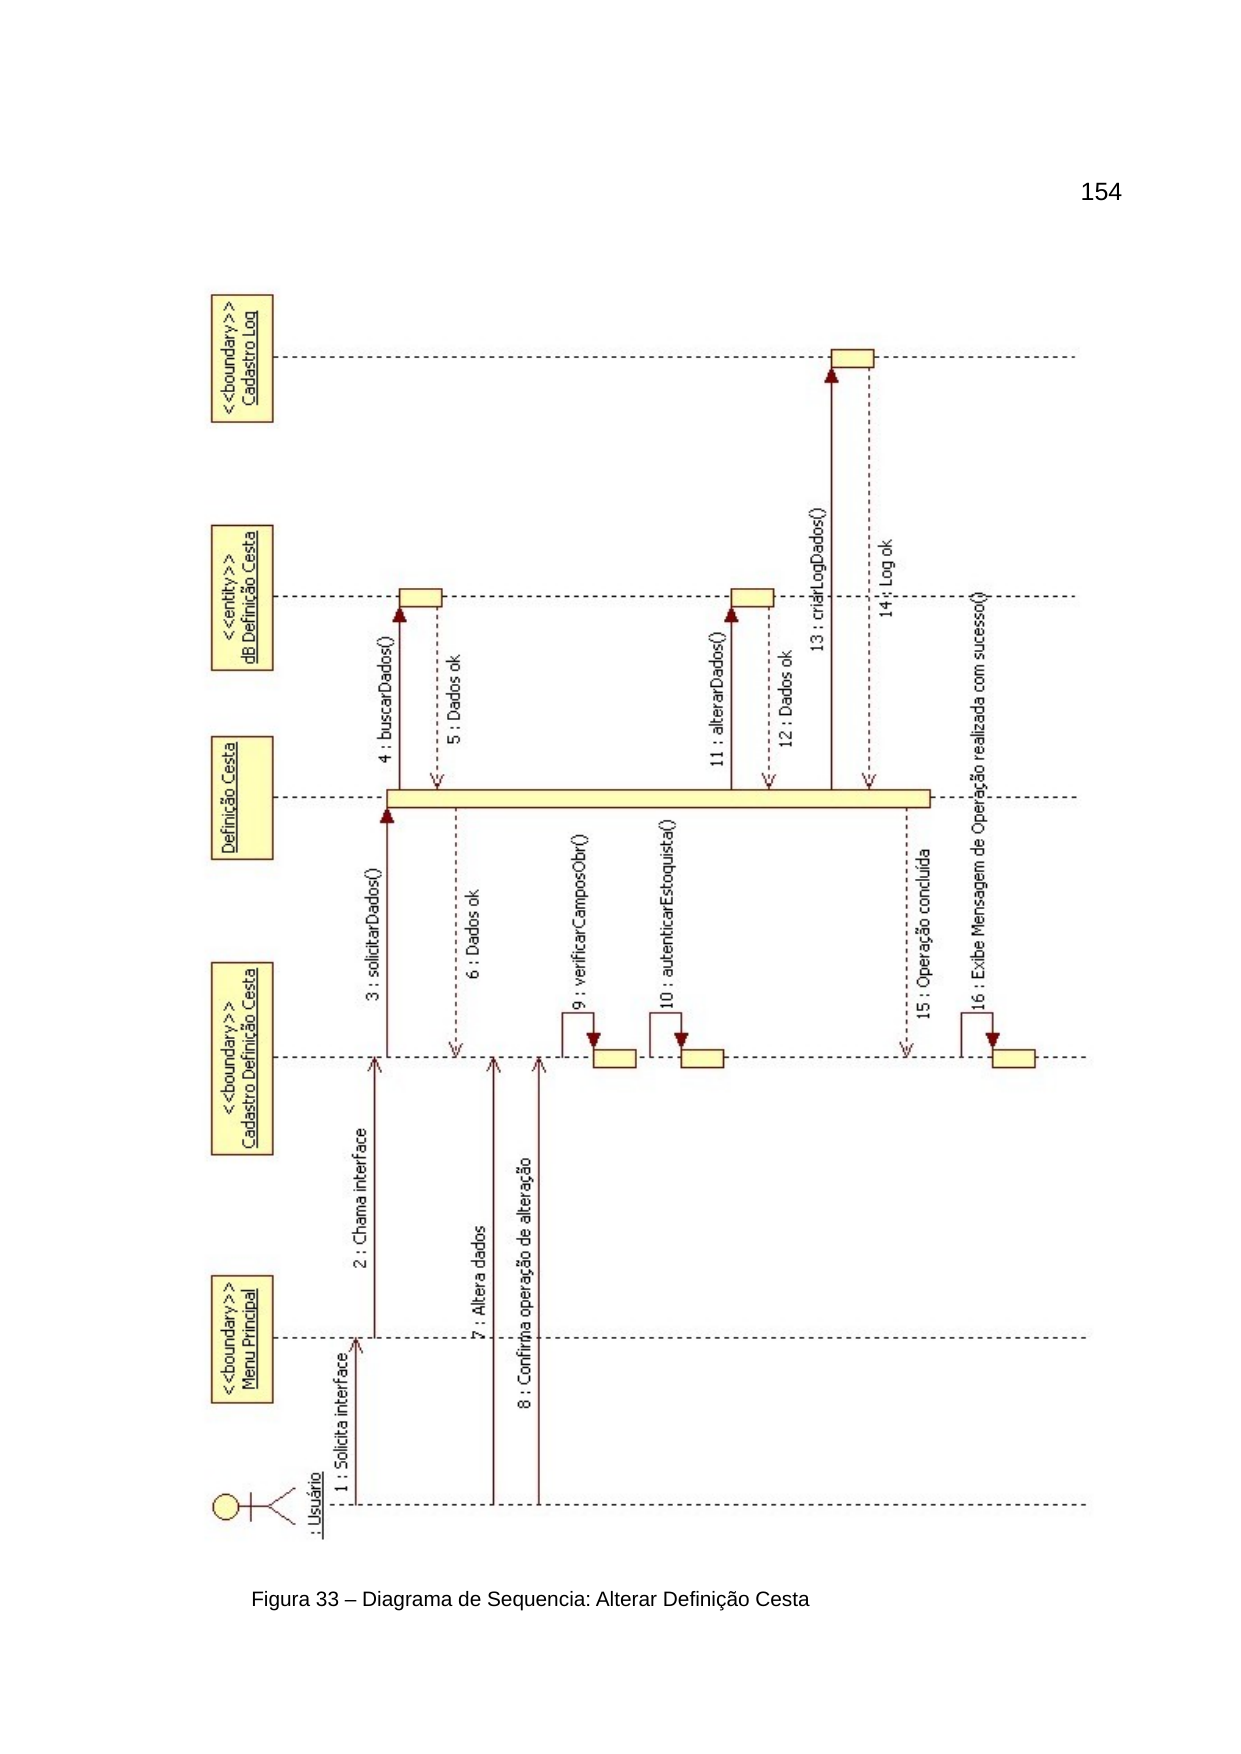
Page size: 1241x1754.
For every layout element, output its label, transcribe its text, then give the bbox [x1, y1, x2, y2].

text Figura 33 – Diagrama de Sequencia: Alterar Definição Cesta [177, 1587, 1122, 1610]
picture [180, 265, 1119, 1587]
